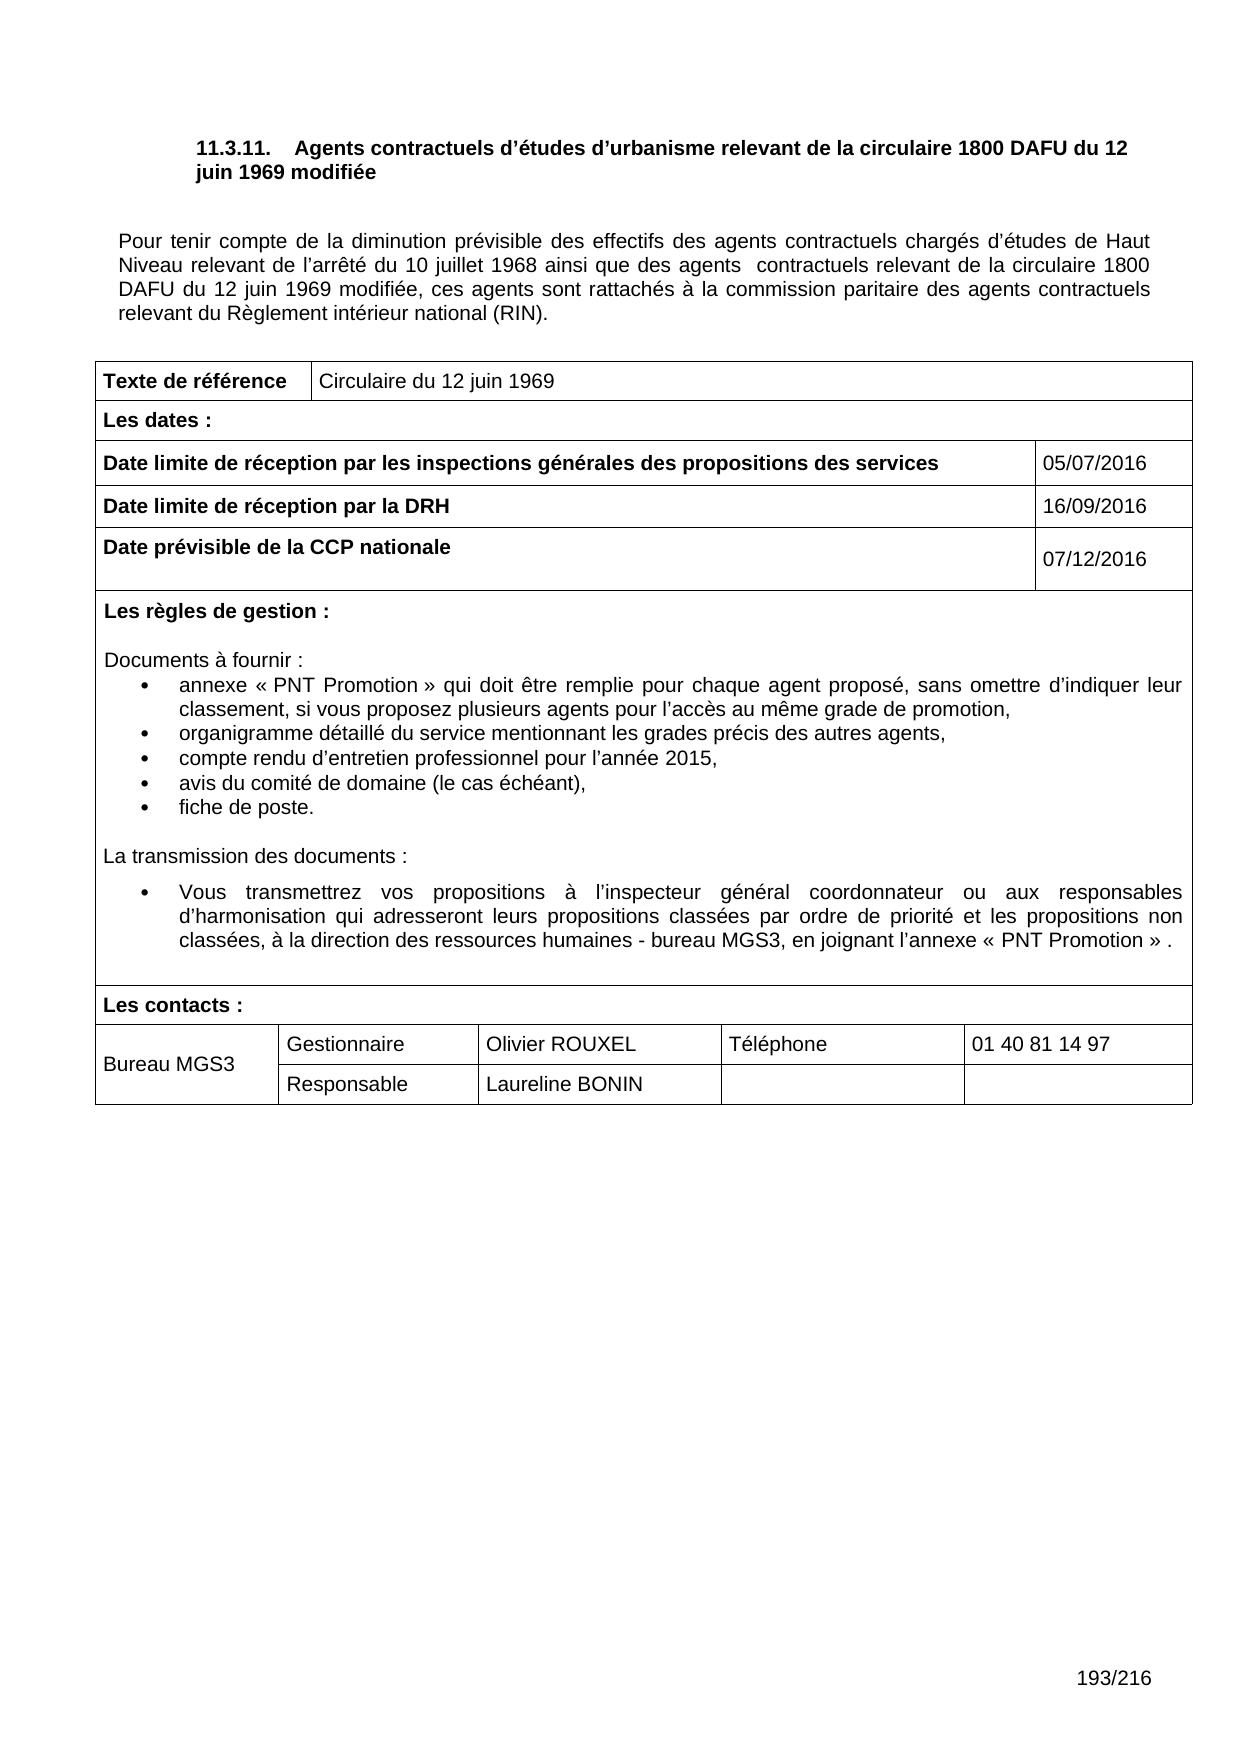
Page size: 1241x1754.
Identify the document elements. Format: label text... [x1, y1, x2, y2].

table_cell 16/09/2016 [1036, 486, 1192, 527]
text Pour tenir compte de la diminution prévisible des effectifs des agents contractuels chargés d’études de Haut Niveau relevant de l’arrêté du 10 juillet 1968 ainsi que des agents contractuels relevant de la circulaire 1800 DAFU du 12 juin 1969 modifiée, ces agents sont rattachés à la commission paritaire des agents contractuels relevant du Règlement intérieur national (RIN). [118, 229, 1152, 325]
table_cell Les dates : [96, 401, 1192, 440]
subtitle Agents contractuels d’études d’urbanisme relevant de la circulaire 1800 DAFU du 12 juin 1969 modifiée [121, 136, 1152, 184]
table_cell [722, 1065, 964, 1104]
table_cell Date limite de réception par les inspections générales des propositions des services [96, 441, 1035, 485]
table_header Circulaire du 12 juin 1969 [312, 362, 1192, 400]
table_cell [965, 1065, 1192, 1104]
table_cell Olivier ROUXEL [479, 1025, 721, 1064]
table_cell Les contacts : [96, 986, 1192, 1024]
table_cell Date limite de réception par la DRH [96, 486, 1035, 527]
table_cell 07/12/2016 [1036, 528, 1192, 590]
table_header Texte de référence [96, 362, 311, 400]
table_cell Les règles de gestion : Documents à fournir : annexe « PNT Promotion » qui doit être remplie pour chaque agent proposé, sans omettre d’indiquer leur classement, si vous proposez plusieurs agents pour l’accès au même grade de promotion, organigramme détaillé du service mentionnant les grades précis des autres agents, compte rendu d’entretien professionnel pour l’année 2015, avis du comité de domaine (le cas échéant), fiche de poste. La transmission des documents : Vous transmettrez vos propositions à l’inspecteur général coordonnateur ou aux responsables d’harmonisation qui adresseront leurs propositions classées par ordre de priorité et les propositions non classées, à la direction des ressources humaines - bureau MGS3, en joignant l’annexe « PNT Promotion » . [96, 591, 1192, 985]
table_cell Laureline BONIN [479, 1065, 721, 1104]
table_cell 01 40 81 14 97 [965, 1025, 1192, 1064]
table_cell Bureau MGS3 [96, 1025, 278, 1104]
table_cell Gestionnaire [279, 1025, 478, 1064]
table_cell 05/07/2016 [1036, 441, 1192, 485]
table_cell Date prévisible de la CCP nationale [96, 528, 1035, 590]
table_cell Téléphone [722, 1025, 964, 1064]
table_cell Responsable [279, 1065, 478, 1104]
